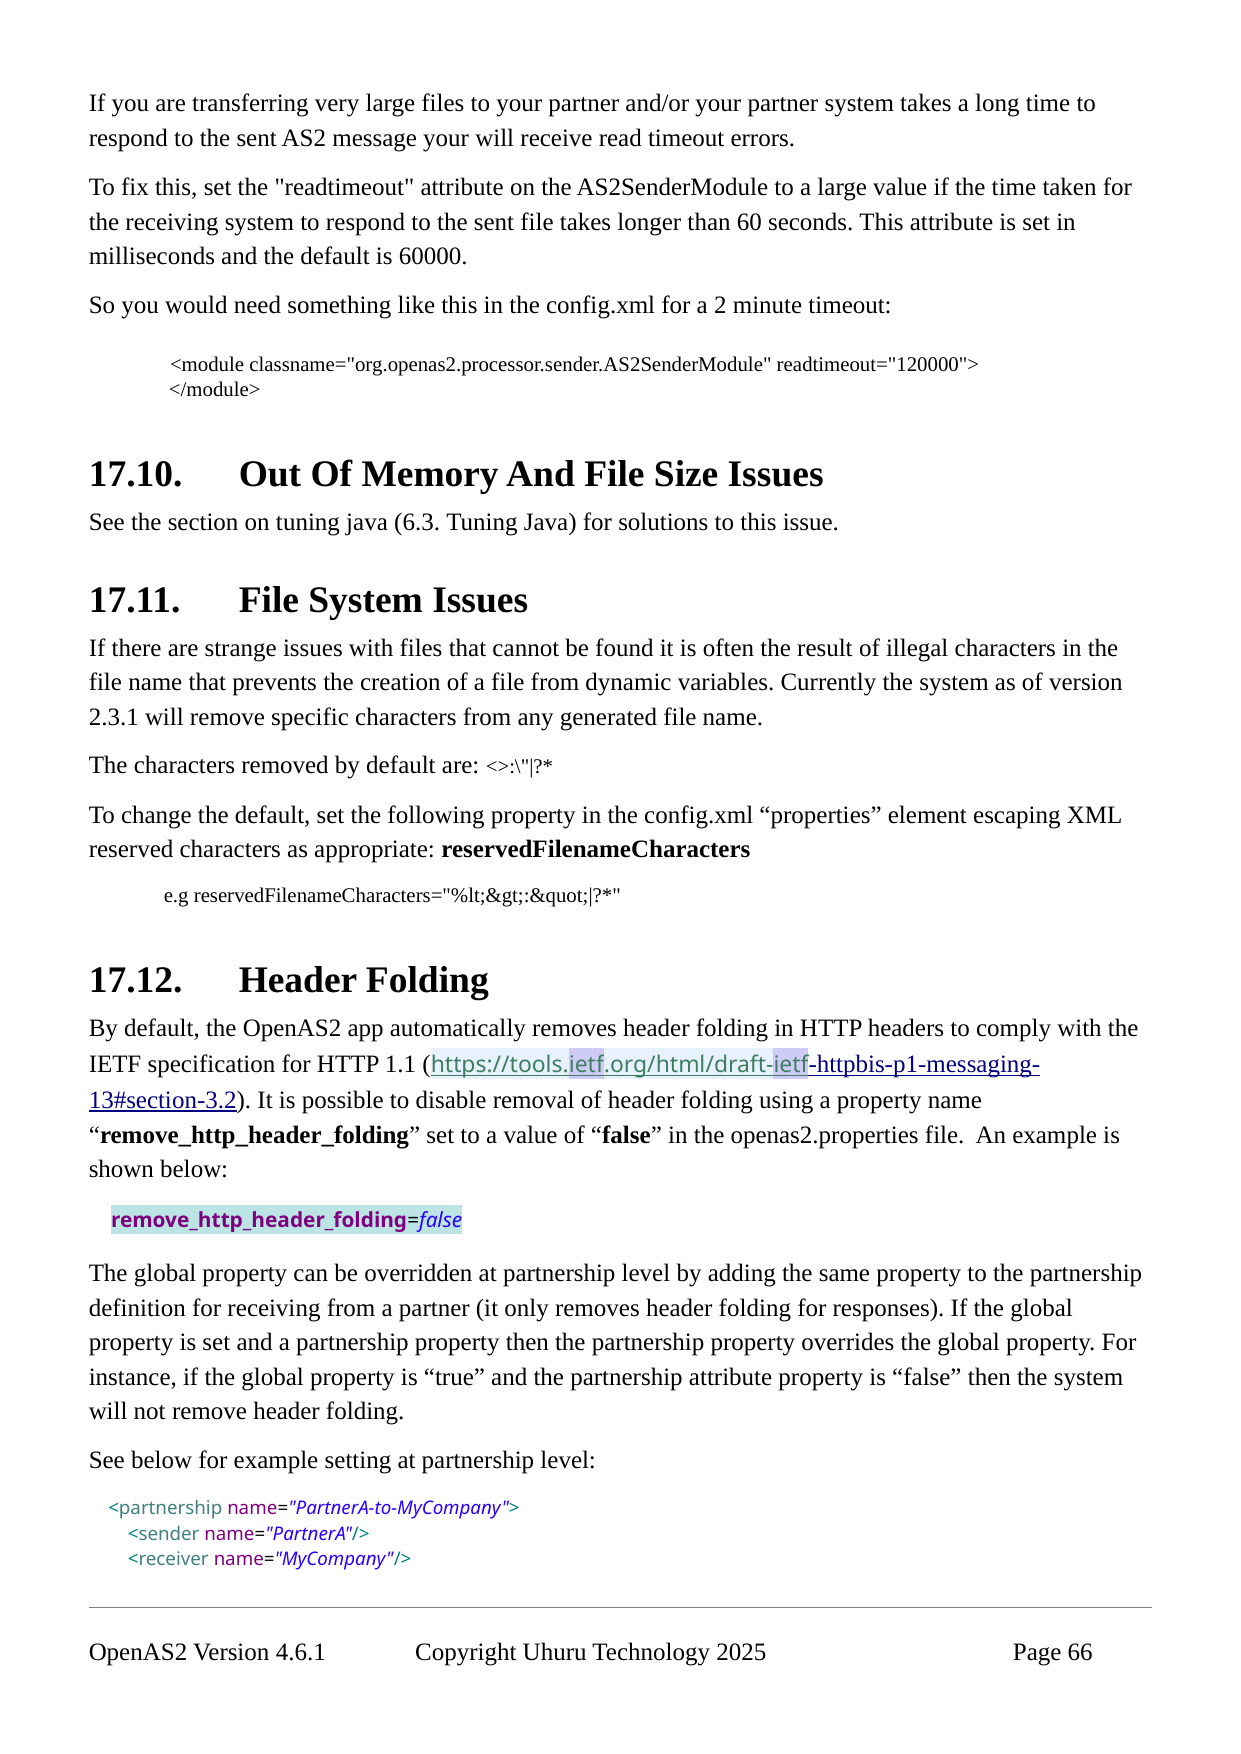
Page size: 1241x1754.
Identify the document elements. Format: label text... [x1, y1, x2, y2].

text If there are strange issues with files that cannot be found it is often the result of illegal characters in the file name that prevents the creation of a file from dynamic variables. Currently the system as of version 2.3.1 will remove specific characters from any generated file name. [88, 633, 1152, 730]
text <partnership name="PartnerA-to-MyCompany"> [88, 1494, 1152, 1520]
text <module classname="org.openas2.processor.sender.AS2SenderModule" readtimeout="120000"> </module> [163, 348, 1152, 401]
text See below for example setting at partnership level: [88, 1446, 1152, 1474]
text The characters removed by default are: <>:\"|?* [88, 751, 1152, 779]
text If you are transferring very large files to your partner and/or your partner system takes a long time to respond to the sent AS2 message your will receive read timeout errors. [88, 88, 1152, 152]
text By default, the OpenAS2 app automatically removes header folding in HTTP headers to comply with the IETF specification for HTTP 1.1 (https://tools.ietf.org/html/draft-ietf-httpbis-p1-messaging-13#section-3.2). It is possible to disable removal of header folding using a property name “remove_http_header_folding” set to a value of “false” in the openas2.properties file. An example is shown below: [88, 1013, 1152, 1183]
text <sender name="PartnerA"/> [88, 1520, 1152, 1546]
text To change the default, set the following property in the config.xml “properties” element escaping XML reserved characters as appropriate: reservedFilenameCharacters [88, 800, 1152, 863]
text e.g reservedFilenameCharacters="%lt;&gt;:&quot;|?*" [163, 883, 1152, 907]
text The global property can be overridden at partnership level by adding the same property to the partnership definition for receiving from a partner (it only removes header folding for responses). If the global property is set and a partnership property then the partnership property overrides the global property. For instance, if the global property is “true” and the partnership attribute property is “false” then the system will not remove header folding. [88, 1258, 1152, 1425]
text <receiver name="MyCompany"/> [88, 1546, 1152, 1571]
subtitle File System Issues [88, 577, 1152, 620]
text To fix this, set the "readtimeout" attribute on the AS2SenderModule to a large value if the time taken for the receiving system to respond to the sent file takes longer than 60 seconds. This attribute is set in milliseconds and the default is 60000. [88, 172, 1152, 270]
subtitle Header Folding [88, 958, 1152, 1001]
text So you would need something like this in the config.xml for a 2 minute timeout: [88, 290, 1152, 319]
text remove_http_header_folding=false [88, 1203, 1152, 1234]
text See the section on tuning java (6.3. Tuning Java) for solutions to this issue. [88, 507, 1152, 536]
subtitle Out Of Memory And File Size Issues [88, 451, 1152, 494]
